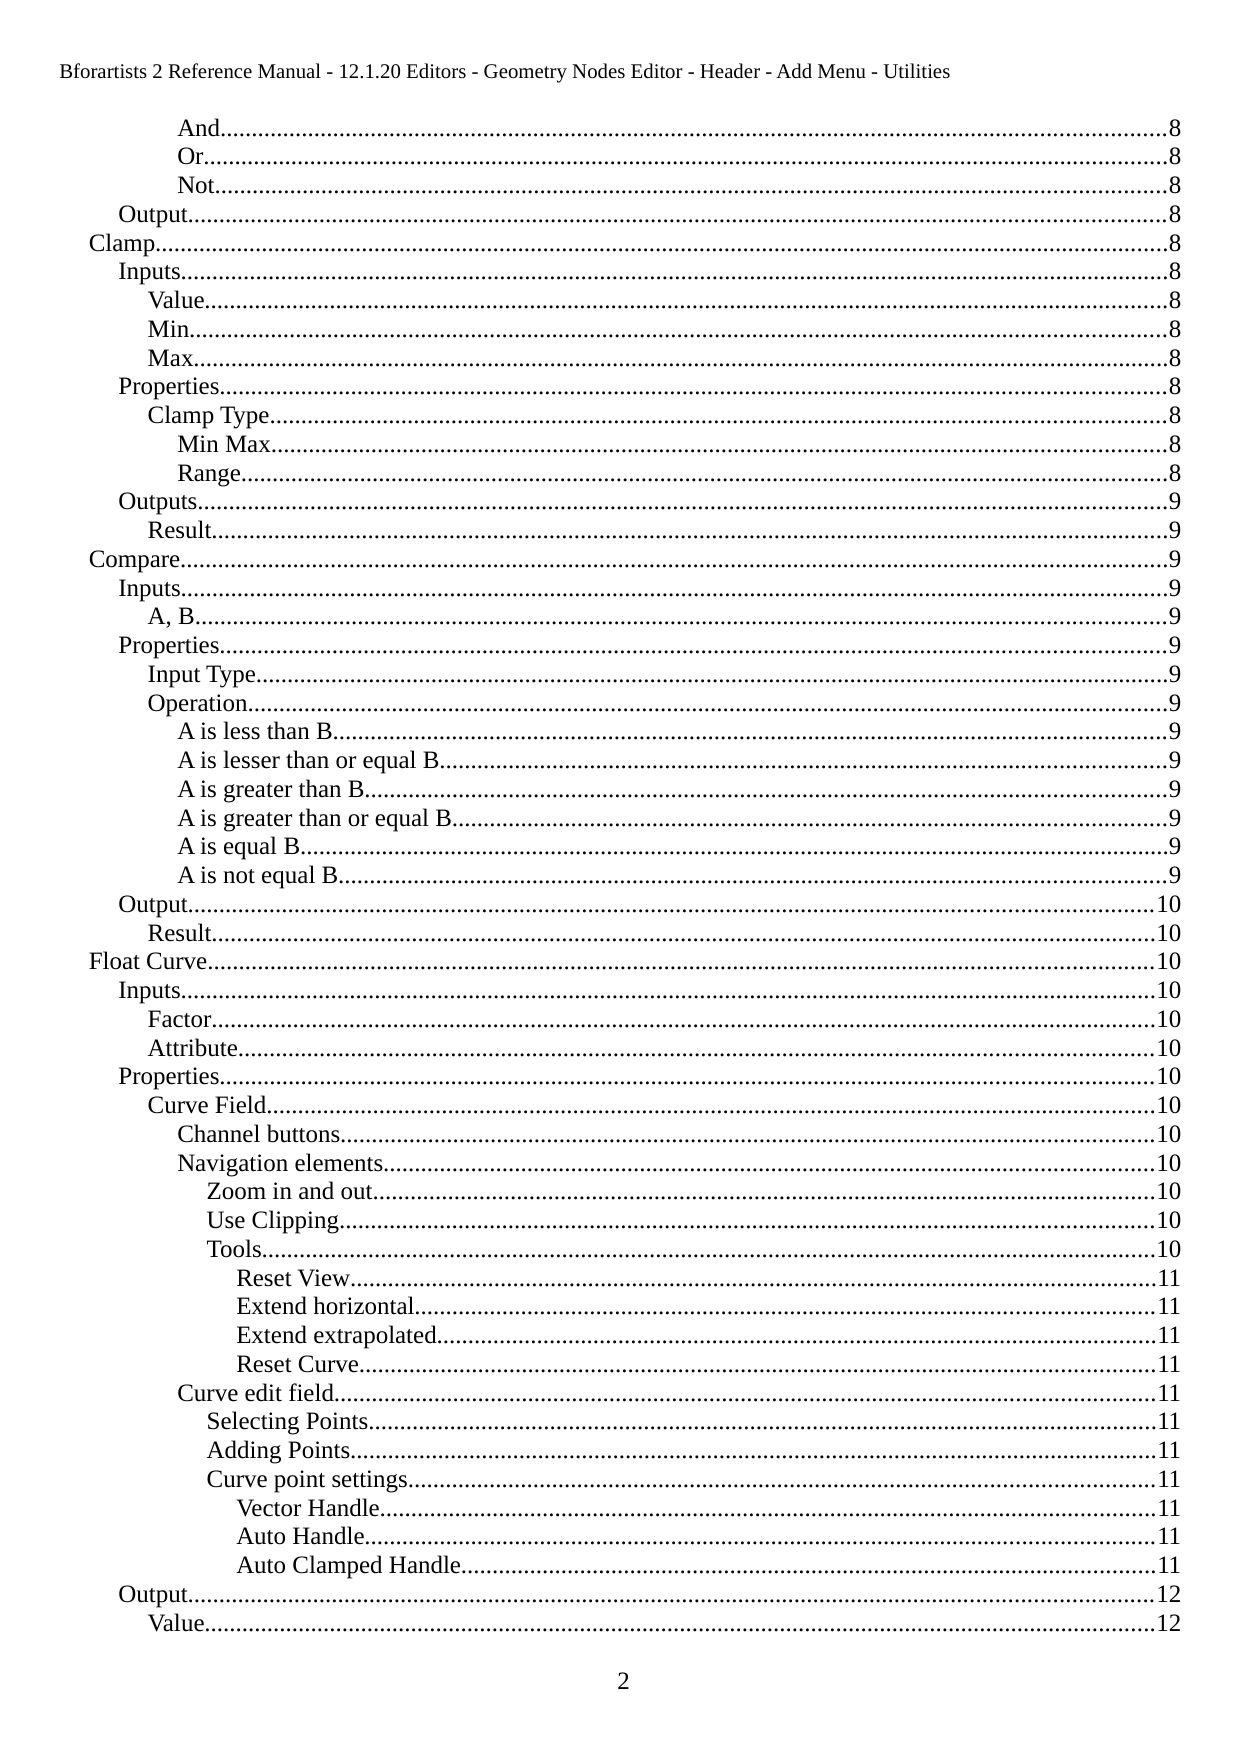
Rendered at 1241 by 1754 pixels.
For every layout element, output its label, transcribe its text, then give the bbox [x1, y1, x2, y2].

text Tools 10 [206, 1234, 1181, 1263]
text Result 9 [147, 515, 1181, 544]
text And 8 [177, 113, 1181, 141]
text Compare 9 [88, 544, 1181, 573]
text Output 8 [118, 199, 1181, 228]
text Extend horizontal 11 [236, 1291, 1181, 1320]
text Reset View 11 [236, 1263, 1181, 1291]
text Min 8 [147, 314, 1181, 343]
text Zoom in and out 10 [206, 1176, 1181, 1205]
text A is equal B 9 [177, 831, 1181, 860]
text Range 8 [177, 458, 1181, 486]
text Properties 9 [118, 630, 1181, 659]
text Output 10 [118, 889, 1181, 918]
text Inputs 8 [118, 256, 1181, 285]
text Outputs 9 [118, 486, 1181, 515]
text Inputs 9 [118, 573, 1181, 601]
text Curve point settings 11 [206, 1464, 1181, 1493]
text Reset Curve 11 [236, 1349, 1181, 1378]
text Output 12 [118, 1579, 1181, 1608]
text Auto Clamped Handle 11 [236, 1550, 1181, 1579]
text Properties 8 [118, 371, 1181, 400]
text A, B 9 [147, 601, 1181, 630]
text A is less than B 9 [177, 716, 1181, 745]
text Input Type 9 [147, 659, 1181, 688]
text Or 8 [177, 141, 1181, 170]
text Min Max 8 [177, 429, 1181, 458]
text Auto Handle 11 [236, 1521, 1181, 1550]
text Inputs 10 [118, 975, 1181, 1004]
text Float Curve 10 [88, 946, 1181, 975]
text Max 8 [147, 343, 1181, 371]
text Factor 10 [147, 1004, 1181, 1033]
text A is greater than or equal B 9 [177, 803, 1181, 831]
text A is lesser than or equal B 9 [177, 745, 1181, 774]
text Curve edit field 11 [177, 1378, 1181, 1406]
text Extend extrapolated 11 [236, 1320, 1181, 1349]
text Navigation elements 10 [177, 1148, 1181, 1176]
text Channel buttons 10 [177, 1119, 1181, 1148]
text Operation 9 [147, 688, 1181, 716]
text Not 8 [177, 170, 1181, 199]
text Adding Points 11 [206, 1435, 1181, 1464]
text Selecting Points 11 [206, 1406, 1181, 1435]
text Curve Field 10 [147, 1090, 1181, 1119]
text Clamp Type 8 [147, 400, 1181, 429]
text Attribute 10 [147, 1033, 1181, 1061]
text Value 12 [147, 1608, 1181, 1636]
text Properties 10 [118, 1061, 1181, 1090]
text Vector Handle 11 [236, 1493, 1181, 1521]
text A is greater than B 9 [177, 774, 1181, 803]
text Value 8 [147, 285, 1181, 314]
text Result 10 [147, 918, 1181, 946]
text Clamp 8 [88, 228, 1181, 256]
text A is not equal B 9 [177, 860, 1181, 889]
text Use Clipping 10 [206, 1205, 1181, 1234]
